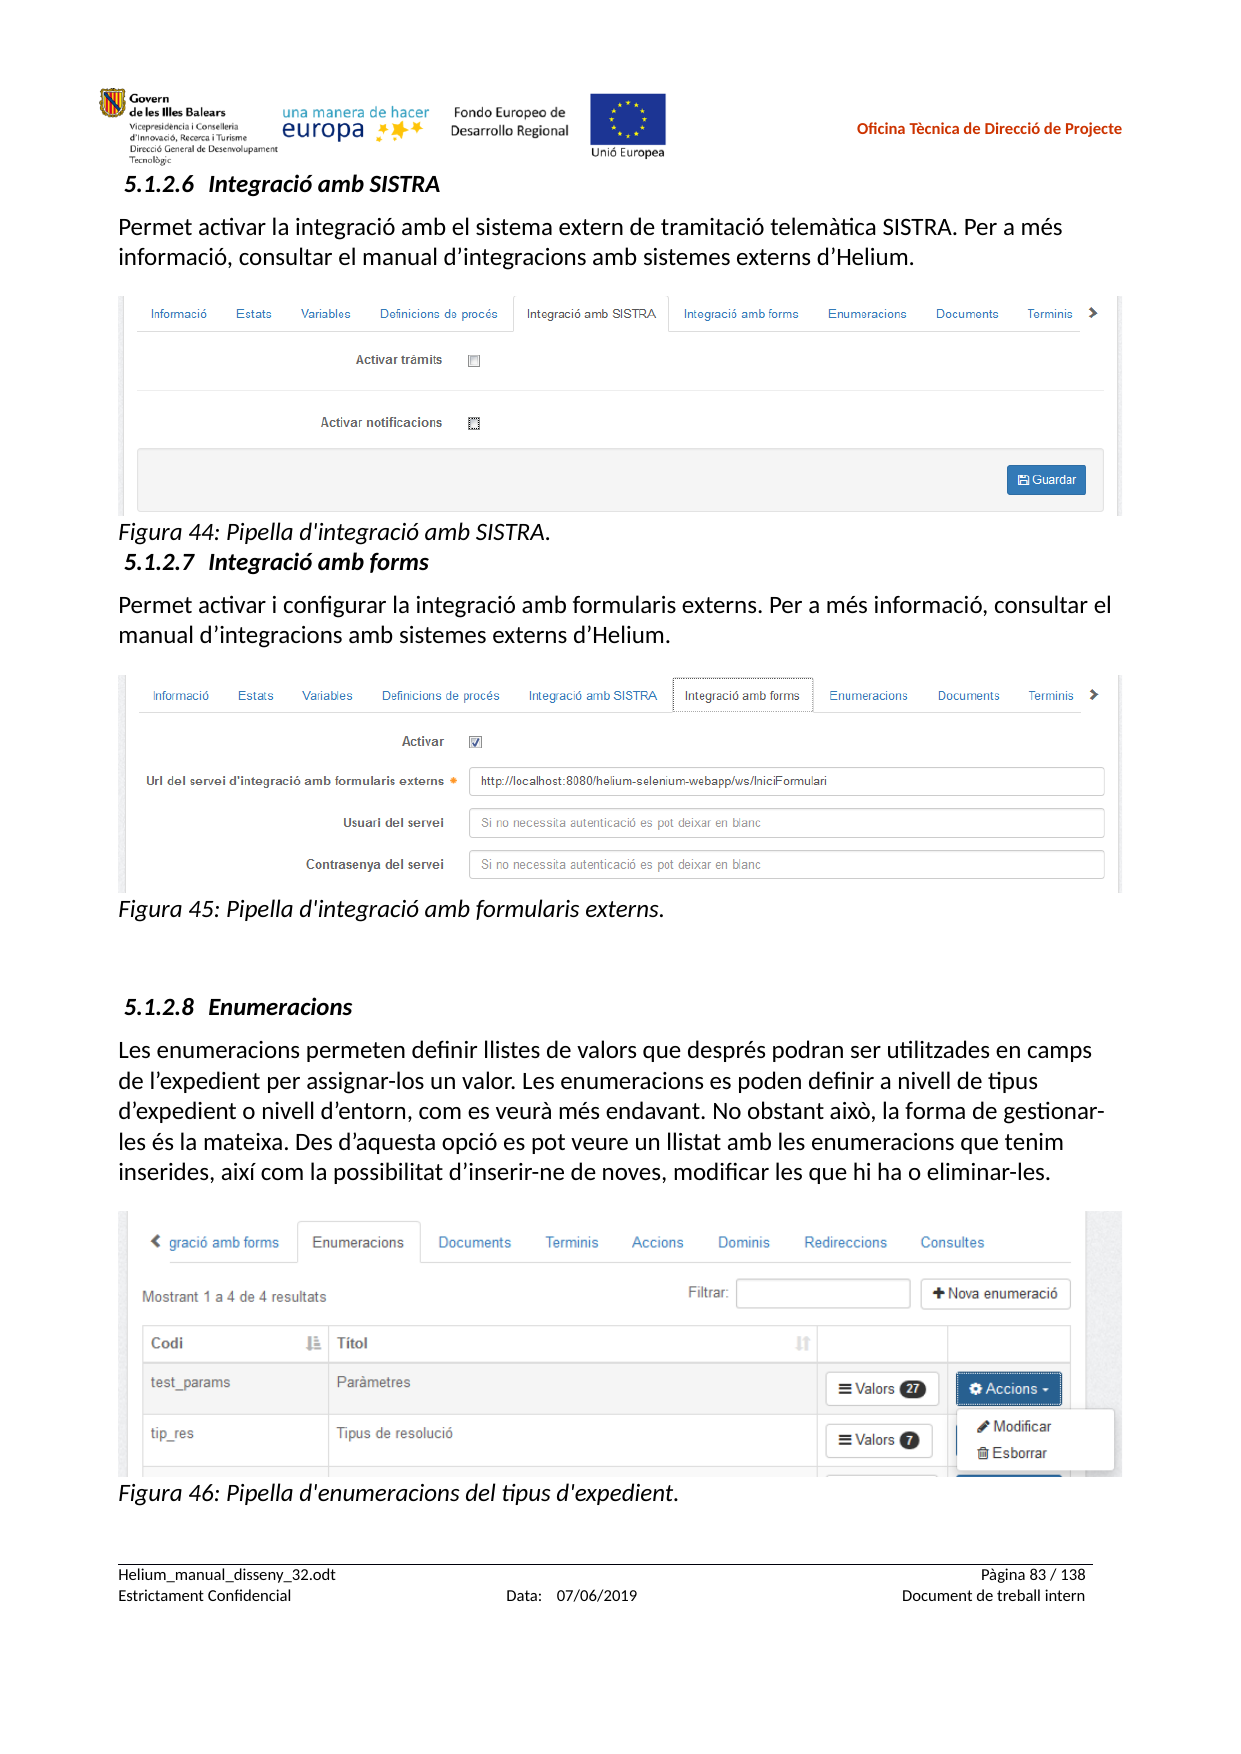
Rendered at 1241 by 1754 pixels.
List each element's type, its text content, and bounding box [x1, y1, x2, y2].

subtitle Enumeracions [118, 991, 1122, 1022]
text Figura 45: Pipella d'integració amb formularis externs. [118, 893, 1122, 923]
text Permet activar i configurar la integració amb formularis externs. Per a més informació, consultar el manual d’integracions amb sistemes externs d’Helium. [118, 589, 1122, 650]
text Figura 46: Pipella d'enumeracions del tipus d'expedient. [118, 1477, 1122, 1507]
subtitle Integració amb SISTRA [118, 168, 1122, 198]
text Figura 44: Pipella d'integració amb SISTRA. [118, 516, 1122, 546]
picture [118, 296, 1123, 516]
subtitle [118, 284, 1122, 296]
picture [99, 87, 668, 166]
picture [118, 675, 1123, 893]
picture [118, 1211, 1123, 1477]
subtitle Integració amb forms [118, 546, 1122, 577]
text Les enumeracions permeten definir llistes de valors que després podran ser utilitzades en camps de l’expedient per assignar-los un valor. Les enumeracions es poden definir a nivell de tipus d’expedient o nivell d’entorn, com es veurà més endavant. No obstant això, la forma de gestionar-les és la mateixa. Des d’aquesta opció es pot veure un llistat amb les enumeracions que tenim inserides, així com la possibilitat d’inserir-ne de noves, modificar les que hi ha o eliminar-les. [118, 1034, 1122, 1187]
text Permet activar la integració amb el sistema extern de tramitació telemàtica SISTRA. Per a més informació, consultar el manual d’integracions amb sistemes externs d’Helium. [118, 211, 1122, 272]
